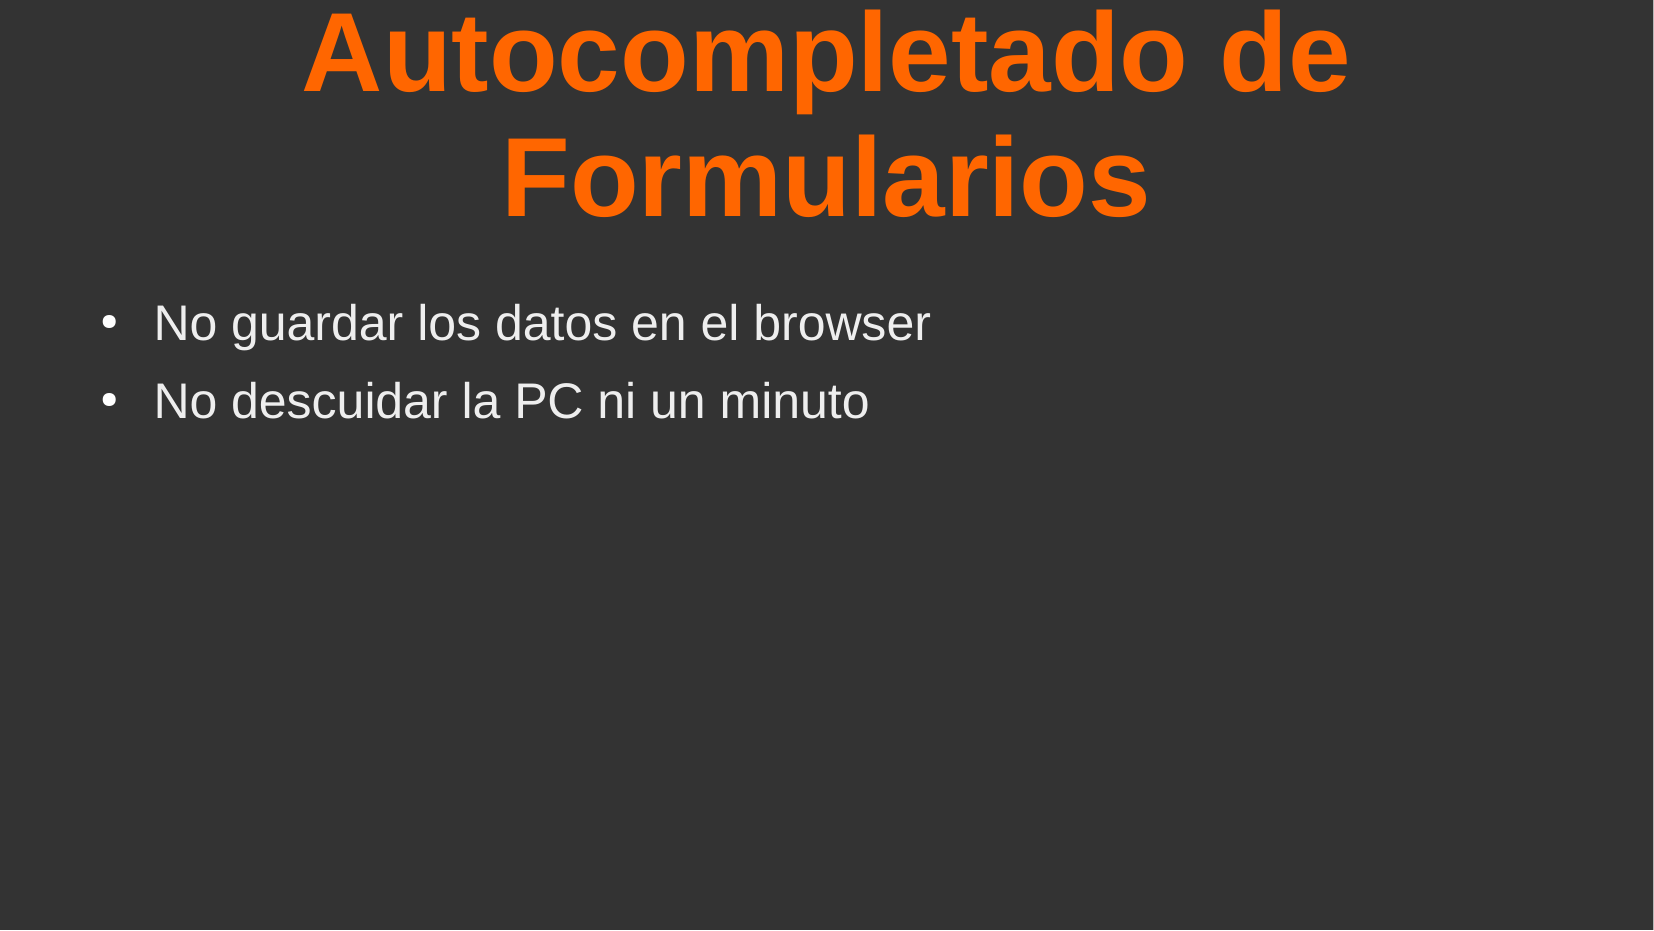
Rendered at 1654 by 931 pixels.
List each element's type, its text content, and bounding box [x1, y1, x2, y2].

title Autocompletado de Formularios [82, 0, 1571, 217]
list No guardar los datos en el browser No descuidar la PC ni un minuto [82, 217, 1571, 757]
